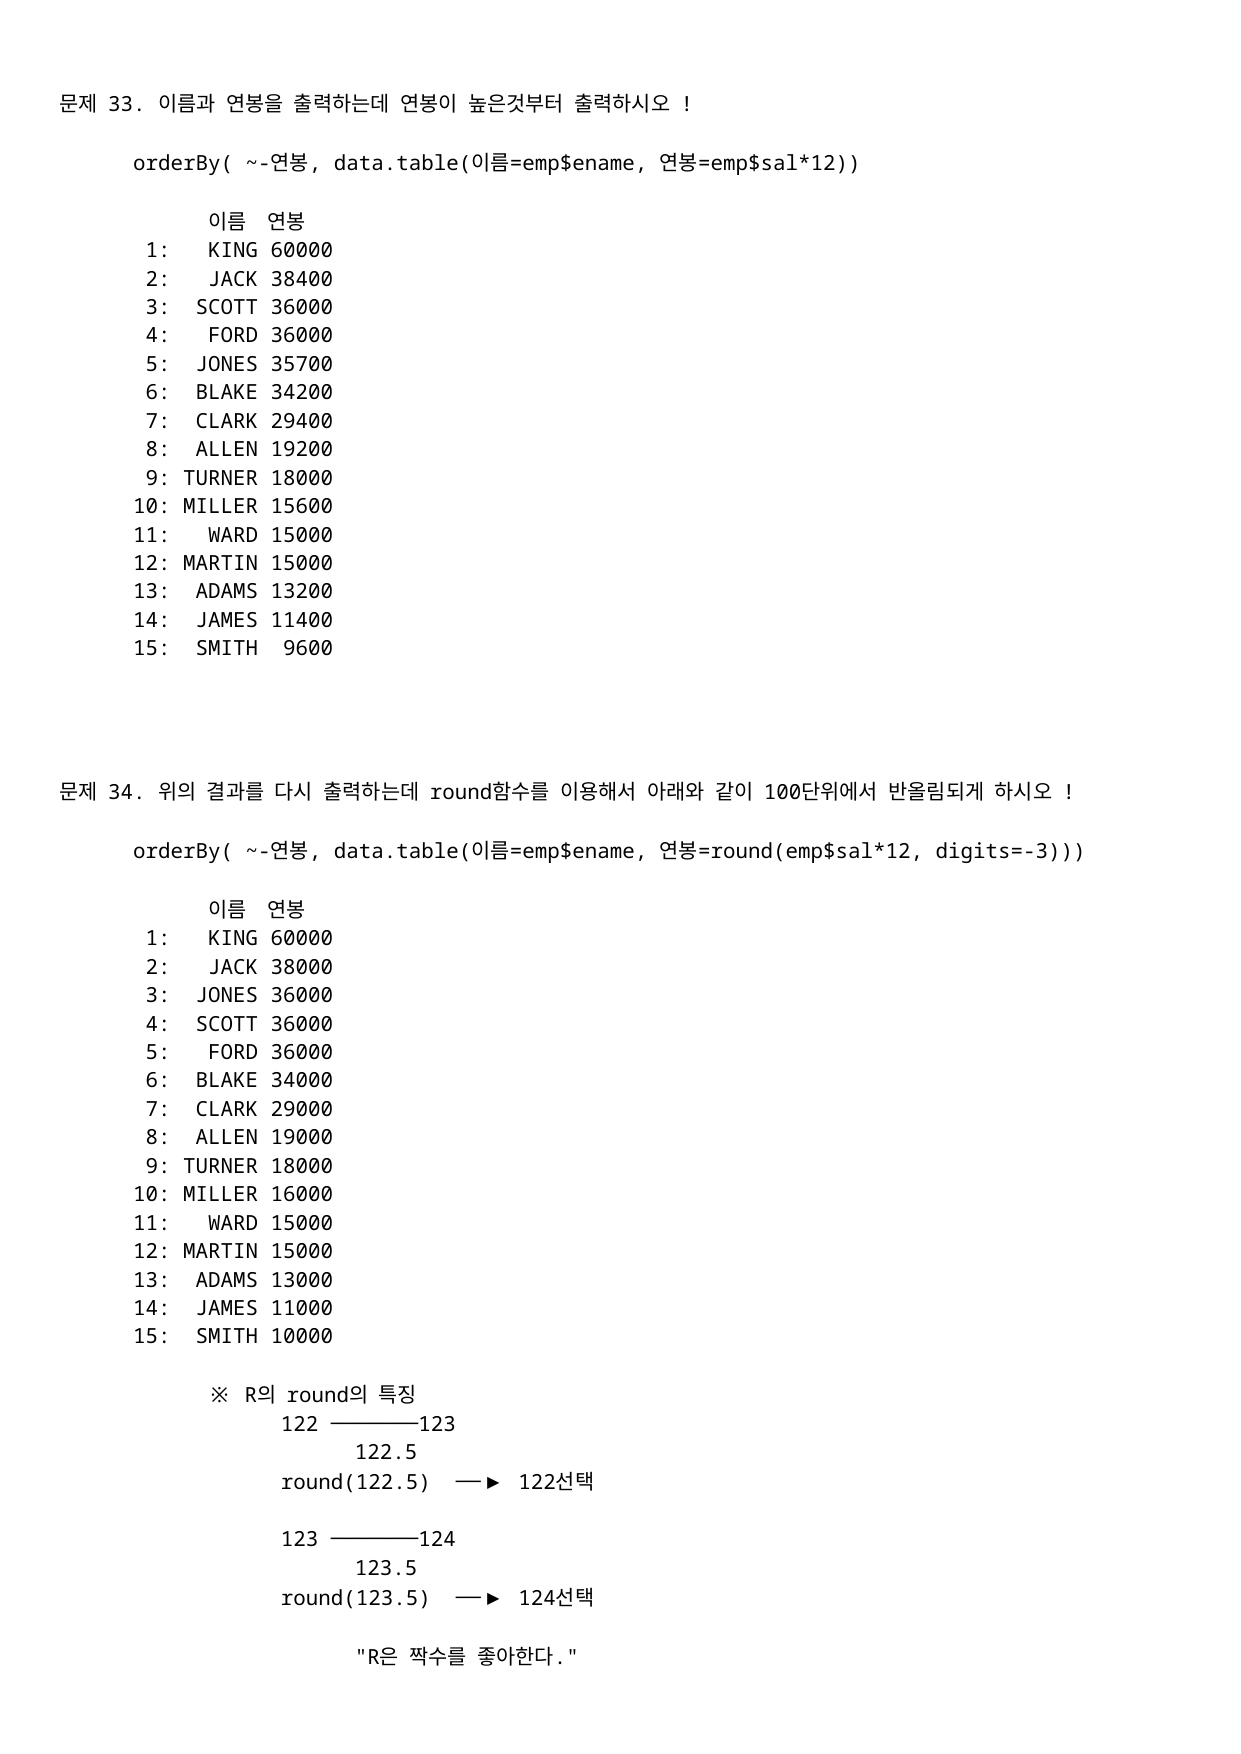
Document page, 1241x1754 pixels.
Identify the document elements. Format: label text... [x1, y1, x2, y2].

text orderBy( ~-연봉, data.table(이름=emp$ename, 연봉=emp$sal*12)) [59, 146, 1181, 177]
text 5: FORD 36000 [59, 1037, 1181, 1066]
text 7: CLARK 29000 [59, 1094, 1181, 1122]
text ※ R의 round의 특징 [59, 1378, 1181, 1409]
text 8: ALLEN 19200 [59, 434, 1181, 463]
text 4: SCOTT 36000 [59, 1009, 1181, 1037]
text 10: MILLER 15600 [59, 491, 1181, 520]
text 1: KING 60000 [59, 923, 1181, 952]
text 6: BLAKE 34200 [59, 377, 1181, 406]
text 2: JACK 38400 [59, 264, 1181, 292]
text 문제 33. 이름과 연봉을 출력하는데 연봉이 높은것부터 출력하시오 ! [59, 87, 1181, 118]
text round(123.5) ──▶ 124선택 [59, 1581, 1181, 1612]
text 14: JAMES 11400 [59, 605, 1181, 633]
text 13: ADAMS 13000 [59, 1265, 1181, 1293]
text 7: CLARK 29400 [59, 406, 1181, 434]
text round(122.5) ──▶ 122선택 [59, 1466, 1181, 1496]
text 12: MARTIN 15000 [59, 1236, 1181, 1265]
text 9: TURNER 18000 [59, 463, 1181, 491]
text 이름 연봉 [59, 893, 1181, 923]
text 123.5 [59, 1553, 1181, 1581]
text 4: FORD 36000 [59, 321, 1181, 349]
text 8: ALLEN 19000 [59, 1122, 1181, 1151]
text 122.5 [59, 1437, 1181, 1466]
text 9: TURNER 18000 [59, 1151, 1181, 1179]
text 3: SCOTT 36000 [59, 292, 1181, 321]
text 3: JONES 36000 [59, 980, 1181, 1009]
text 13: ADAMS 13200 [59, 577, 1181, 605]
text 11: WARD 15000 [59, 520, 1181, 548]
text 1: KING 60000 [59, 235, 1181, 264]
text 5: JONES 35700 [59, 349, 1181, 377]
text 122 ───────123 [59, 1409, 1181, 1437]
text orderBy( ~-연봉, data.table(이름=emp$ename, 연봉=round(emp$sal*12, digits=-3))) [59, 834, 1181, 865]
text 이름 연봉 [59, 205, 1181, 235]
text 11: WARD 15000 [59, 1208, 1181, 1236]
text 15: SMITH 9600 [59, 633, 1181, 662]
text 6: BLAKE 34000 [59, 1066, 1181, 1094]
text 10: MILLER 16000 [59, 1179, 1181, 1208]
text 2: JACK 38000 [59, 952, 1181, 980]
text "R은 짝수를 좋아한다." [59, 1640, 1181, 1670]
text 12: MARTIN 15000 [59, 548, 1181, 577]
text 123 ───────124 [59, 1524, 1181, 1553]
text 14: JAMES 11000 [59, 1293, 1181, 1322]
text 15: SMITH 10000 [59, 1322, 1181, 1350]
text 문제 34. 위의 결과를 다시 출력하는데 round함수를 이용해서 아래와 같이 100단위에서 반올림되게 하시오 ! [59, 776, 1181, 806]
